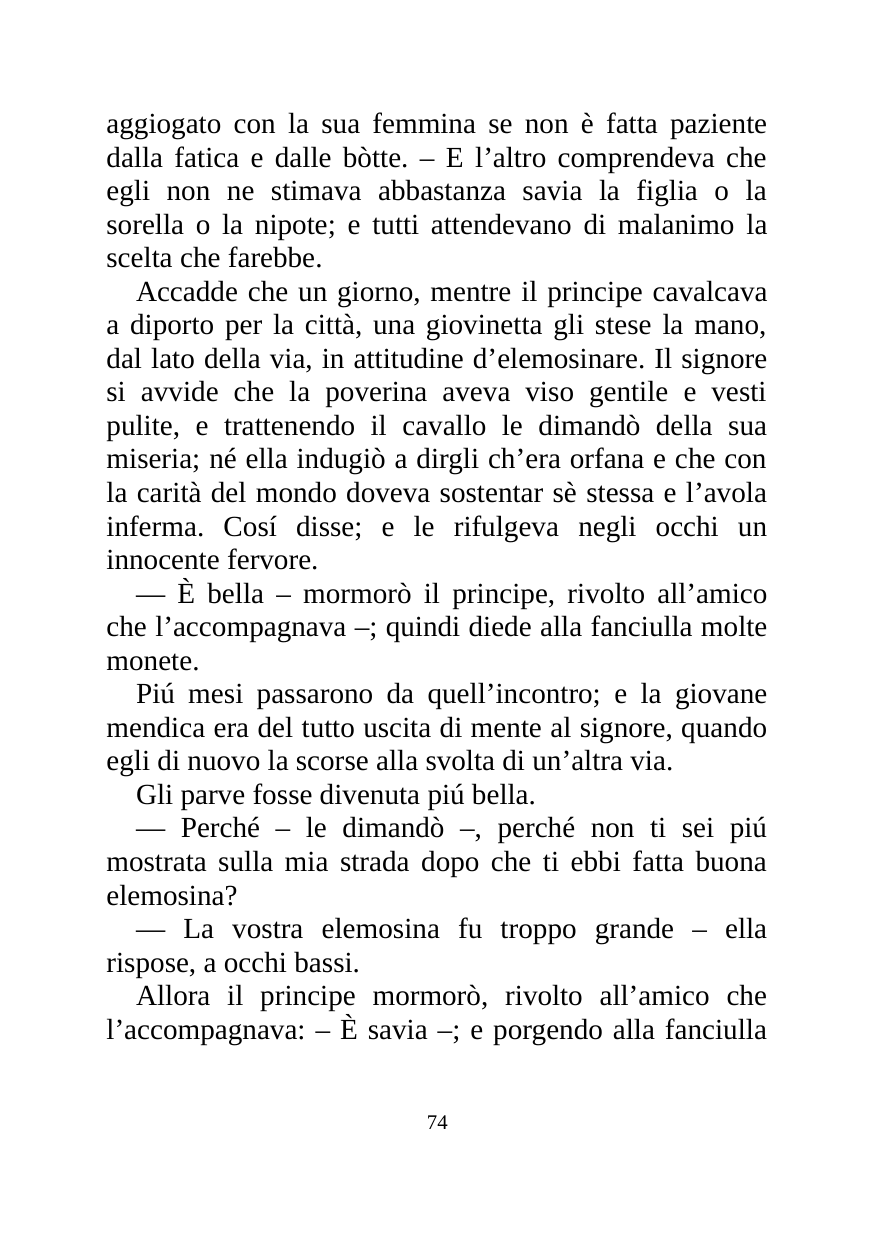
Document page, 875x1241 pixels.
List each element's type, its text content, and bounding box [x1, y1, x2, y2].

text — La vostra elemosina fu troppo grande – ella rispose, a occhi bassi. [106, 911, 768, 978]
text — Perché – le dimandò –, perché non ti sei piú mostrata sulla mia strada dopo che ti ebbi fatta buona elemosina? [106, 811, 768, 911]
text — È bella – mormorò il principe, rivolto all’amico che l’accompagnava –; quindi diede alla fanciulla molte monete. [106, 576, 768, 676]
text Piú mesi passarono da quell’incontro; e la giovane mendica era del tutto uscita di mente al signore, quando egli di nuovo la scorse alla svolta di un’altra via. [106, 676, 768, 777]
text Accadde che un giorno, mentre il principe cavalcava a diporto per la città, una giovinetta gli stese la mano, dal lato della via, in attitudine d’elemosinare. Il signore si avvide che la poverina aveva viso gentile e vesti pulite, e trattenendo il cavallo le dimandò della sua miseria; né ella indugiò a dirgli ch’era orfana e che con la carità del mondo doveva sostentar sè stessa e l’avola inferma. Cosí disse; e le rifulgeva negli occhi un innocente fervore. [106, 274, 768, 576]
text Gli parve fosse divenuta piú bella. [106, 777, 768, 811]
text Allora il principe mormorò, rivolto all’amico che l’accompagnava: – È savia –; e porgendo alla fanciulla [106, 978, 768, 1045]
text aggiogato con la sua femmina se non è fatta paziente dalla fatica e dalle bòtte. – E l’altro comprendeva che egli non ne stimava abbastanza savia la figlia o la sorella o la nipote; e tutti attendevano di malanimo la scelta che farebbe. [106, 106, 768, 274]
